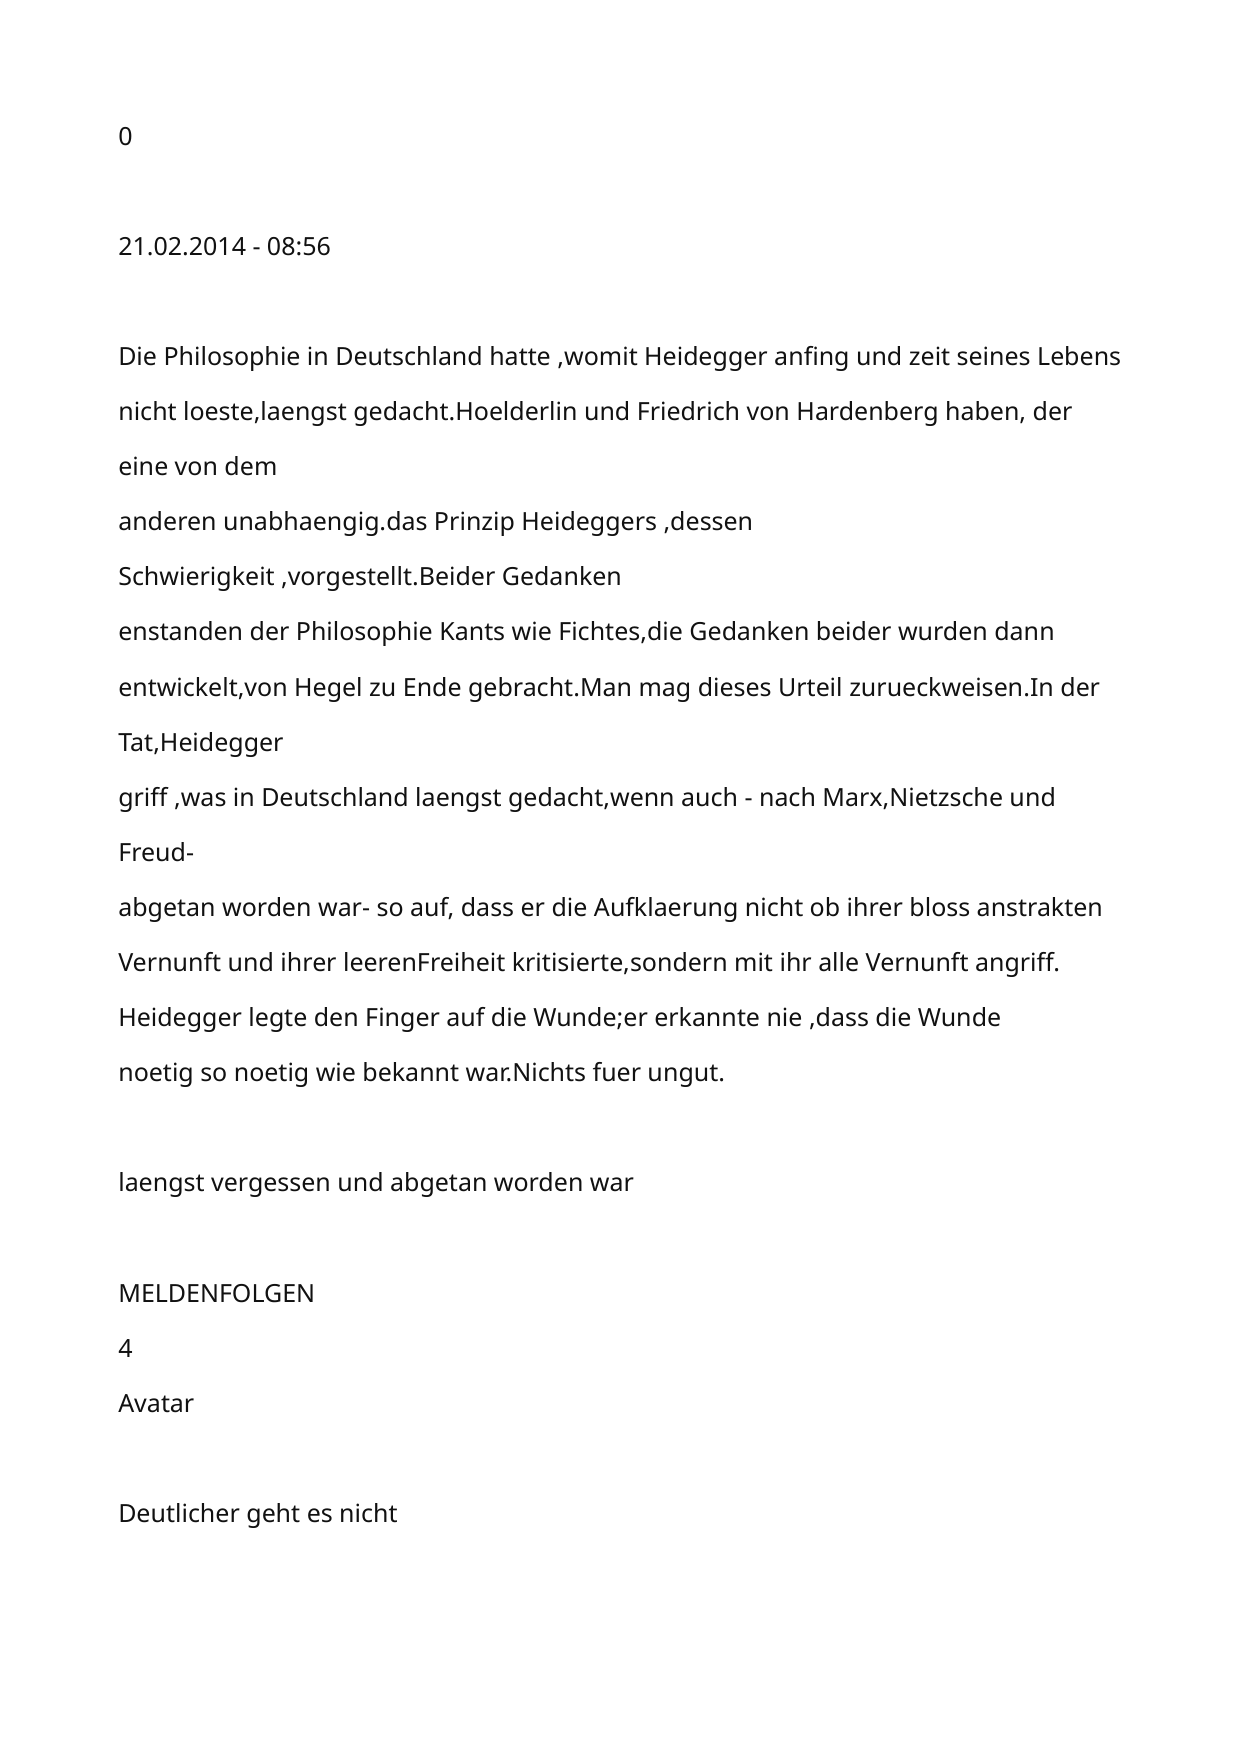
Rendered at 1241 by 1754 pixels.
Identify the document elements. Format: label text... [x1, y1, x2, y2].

text Deutlicher geht es nicht [118, 1496, 1122, 1530]
text anderen unabhaengig.das Prinzip Heideggers ,dessen Schwierigkeit ,vorgestellt.Beider Gedanken [118, 504, 1122, 593]
text enstanden der Philosophie Kants wie Fichtes,die Gedanken beider wurden dann entwickelt,von Hegel zu Ende gebracht.Man mag dieses Urteil zurueckweisen.In der Tat,Heidegger [118, 614, 1122, 758]
text noetig so noetig wie bekannt war.Nichts fuer ungut. [118, 1055, 1122, 1089]
text MELDENFOLGEN [118, 1275, 1122, 1309]
text 0 [118, 118, 1122, 152]
text Vernunft und ihrer leerenFreiheit kritisierte,sondern mit ihr alle Vernunft angriff. [118, 945, 1122, 979]
text Die Philosophie in Deutschland hatte ,womit Heidegger anfing und zeit seines Lebens nicht loeste,laengst gedacht.Hoelderlin und Friedrich von Hardenberg haben, der eine von dem [118, 338, 1122, 483]
text Avatar [118, 1386, 1122, 1419]
text laengst vergessen und abgetan worden war [118, 1165, 1122, 1199]
text 21.02.2014 - 08:56 [118, 228, 1122, 262]
text 4 [118, 1330, 1122, 1364]
text abgetan worden war- so auf, dass er die Aufklaerung nicht ob ihrer bloss anstrakten [118, 889, 1122, 924]
text griff ,was in Deutschland laengst gedacht,wenn auch - nach Marx,Nietzsche und Freud- [118, 779, 1122, 868]
text Heidegger legte den Finger auf die Wunde;er erkannte nie ,dass die Wunde [118, 1000, 1122, 1034]
